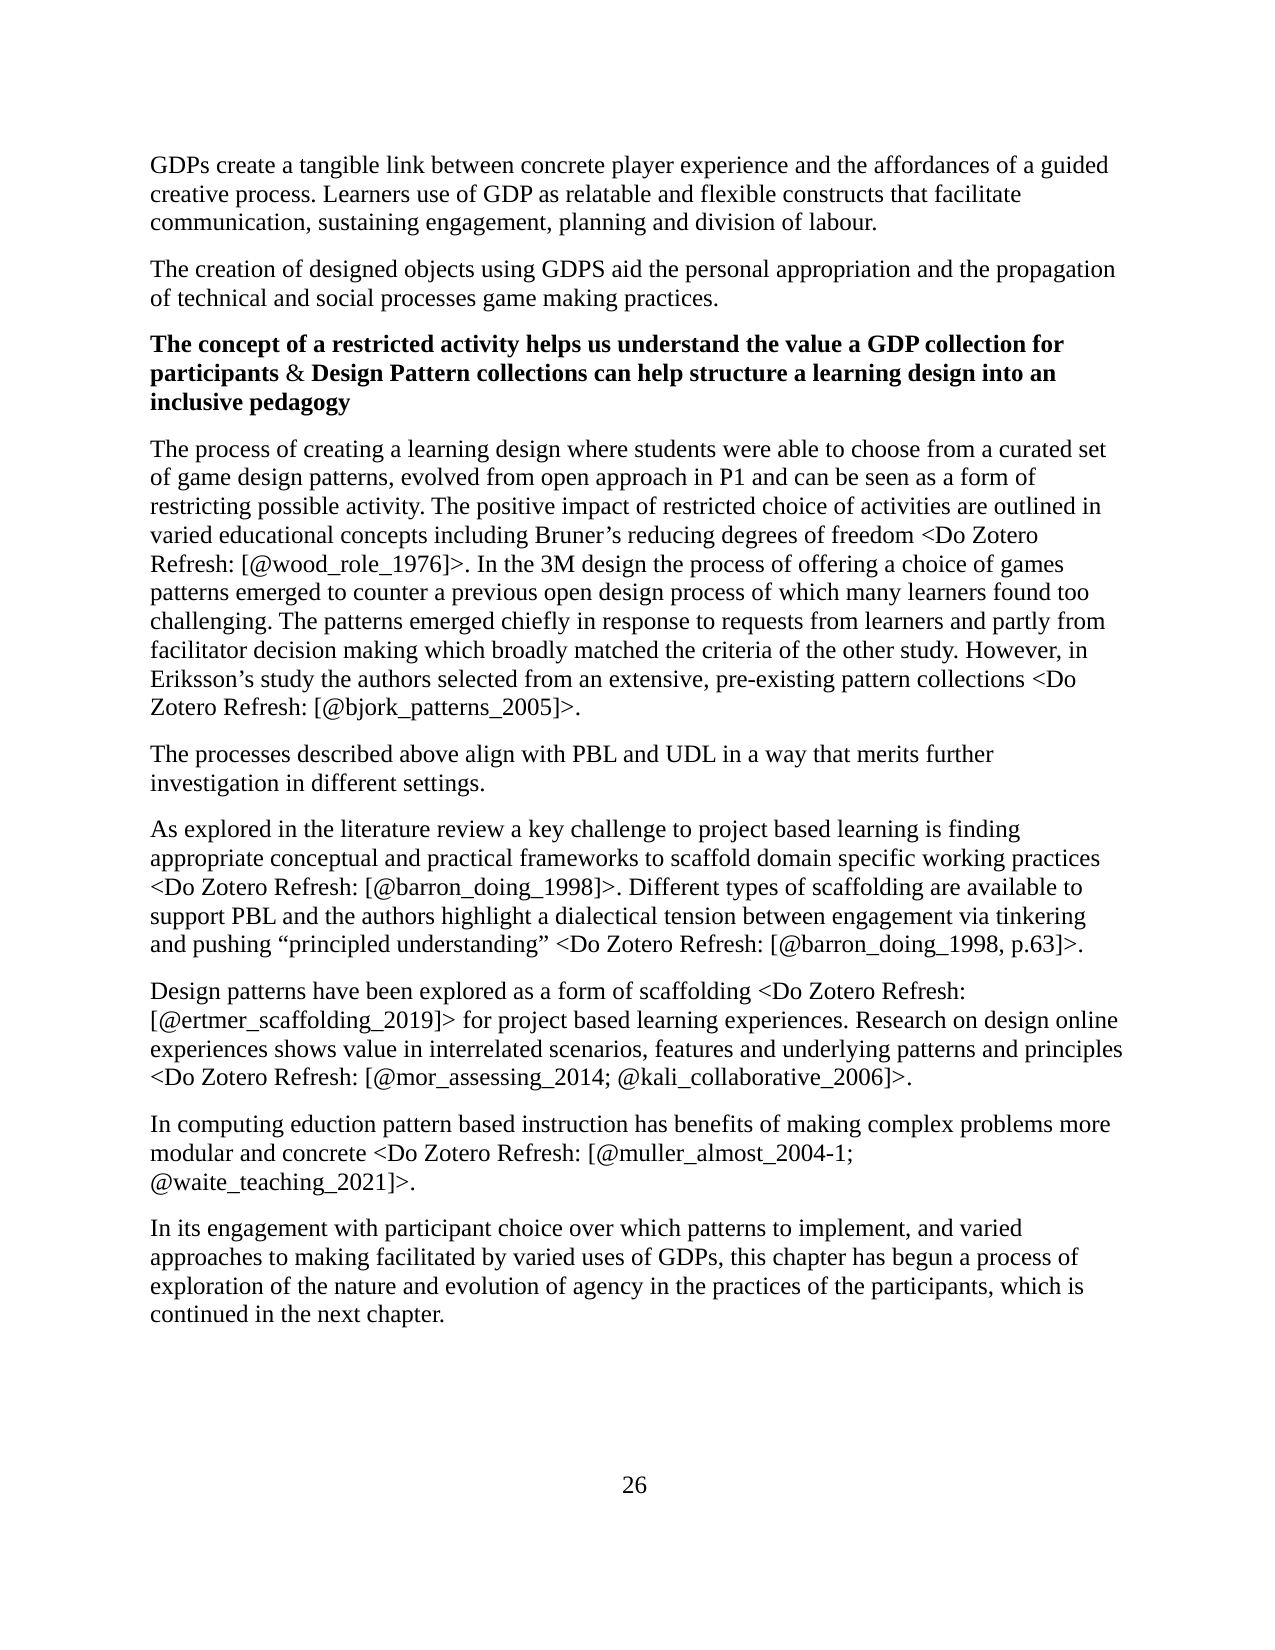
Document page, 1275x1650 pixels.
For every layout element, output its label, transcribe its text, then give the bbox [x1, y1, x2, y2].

text The concept of a restricted activity helps us understand the value a GDP collection for participants & Design Pattern collections can help structure a learning design into an inclusive pedagogy [150, 329, 1125, 416]
text In its engagement with participant choice over which patterns to implement, and varied approaches to making facilitated by varied uses of GDPs, this chapter has begun a process of exploration of the nature and evolution of agency in the practices of the participants, which is continued in the next chapter. [150, 1213, 1125, 1328]
text Design patterns have been explored as a form of scaffolding <Do Zotero Refresh: [@ertmer_scaffolding_2019]> for project based learning experiences. Research on design online experiences shows value in interrelated scenarios, features and underlying patterns and principles <Do Zotero Refresh: [@mor_assessing_2014; @kali_collaborative_2006]>. [150, 976, 1125, 1091]
text GDPs create a tangible link between concrete player experience and the affordances of a guided creative process. Learners use of GDP as relatable and flexible constructs that facilitate communication, sustaining engagement, planning and division of labour. [150, 150, 1125, 236]
text As explored in the literature review a key challenge to project based learning is finding appropriate conceptual and practical frameworks to scaffold domain specific working practices <Do Zotero Refresh: [@barron_doing_1998]>. Different types of scaffolding are available to support PBL and the authors highlight a dialectical tension between engagement via tinkering and pushing “principled understanding” <Do Zotero Refresh: [@barron_doing_1998, p.63]>. [150, 814, 1125, 958]
text The creation of designed objects using GDPS aid the personal appropriation and the propagation of technical and social processes game making practices. [150, 254, 1125, 312]
text The processes described above align with PBL and UDL in a way that merits further investigation in different settings. [150, 739, 1125, 797]
text In computing eduction pattern based instruction has benefits of making complex problems more modular and concrete <Do Zotero Refresh: [@muller_almost_2004-1; @waite_teaching_2021]>. [150, 1109, 1125, 1195]
text The process of creating a learning design where students were able to choose from a curated set of game design patterns, evolved from open approach in P1 and can be seen as a form of restricting possible activity. The positive impact of restricted choice of activities are outlined in varied educational concepts including Bruner’s reducing degrees of freedom <Do Zotero Refresh: [@wood_role_1976]>. In the 3M design the process of offering a choice of games patterns emerged to counter a previous open design process of which many learners found too challenging. The patterns emerged chiefly in response to requests from learners and partly from facilitator decision making which broadly matched the criteria of the other study. However, in Eriksson’s study the authors selected from an extensive, pre-existing pattern collections <Do Zotero Refresh: [@bjork_patterns_2005]>. [150, 434, 1125, 721]
